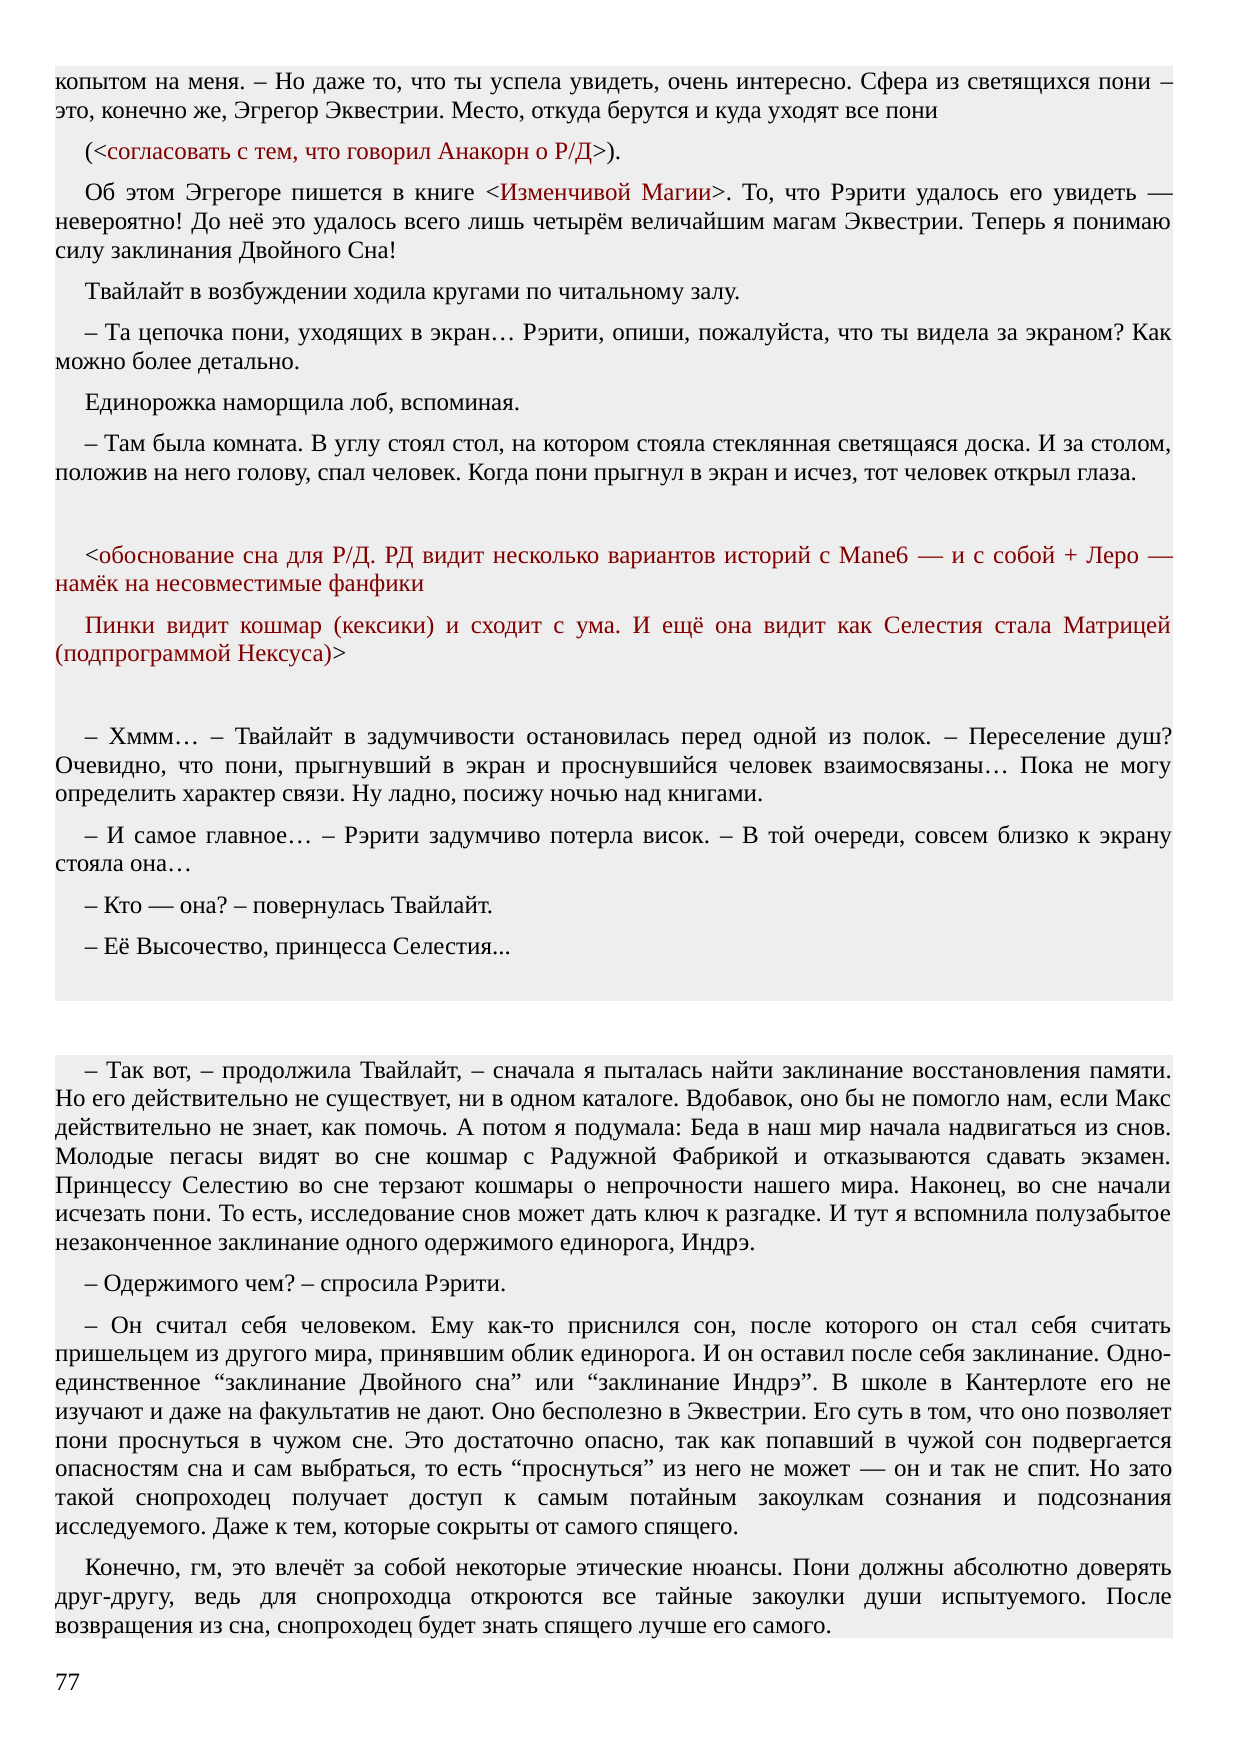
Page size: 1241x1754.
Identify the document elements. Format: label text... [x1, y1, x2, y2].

text – Её Высочество, принцесса Селестия... [55, 931, 1173, 960]
text – Кто — она? – повернулась Твайлайт. [55, 890, 1173, 918]
text <обоснование сна для Р/Д. РД видит несколько вариантов историй с Mane6 — и с собой + Леро — намёк на несовместимые фанфики [55, 540, 1173, 597]
text – Хммм… – Твайлайт в задумчивости остановилась перед одной из полок. – Переселение душ? Очевидно, что пони, прыгнувший в экран и проснувшийся человек взаимосвязаны… Пока не могу определить характер связи. Ну ладно, посижу ночью над книгами. [55, 721, 1173, 807]
text Конечно, гм, это влечёт за собой некоторые этические нюансы. Пони должны абсолютно доверять друг-другу, ведь для снопроходца откроются все тайные закоулки души испытуемого. После возвращения из сна, снопроходец будет знать спящего лучше его самого. [55, 1552, 1173, 1638]
text – Та цепочка пони, уходящих в экран… Рэрити, опиши, пожалуйста, что ты видела за экраном? Как можно более детально. [55, 317, 1173, 375]
text Пинки видит кошмар (кексики) и сходит с ума. И ещё она видит как Селестия стала Матрицей (подпрограммой Нексуса)> [55, 610, 1173, 667]
text копытом на меня. – Но даже то, что ты успела увидеть, очень интересно. Сфера из светящихся пони – это, конечно же, Эгрегор Эквестрии. Место, откуда берутся и куда уходят все пони [55, 66, 1173, 123]
text (<согласовать с тем, что говорил Анакорн о Р/Д>). [55, 136, 1173, 165]
text – Он считал себя человеком. Ему как-то приснился сон, после которого он стал себя считать пришельцем из другого мира, принявшим облик единорога. И он оставил после себя заклинание. Одно-единственное “заклинание Двойного сна” или “заклинание Индрэ”. В школе в Кантерлоте его не изучают и даже на факультатив не дают. Оно бесполезно в Эквестрии. Его суть в том, что оно позволяет пони проснуться в чужом сне. Это достаточно опасно, так как попавший в чужой сон подвергается опасностям сна и сам выбраться, то есть “проснуться” из него не может — он и так не спит. Но зато такой снопроходец получает доступ к самым потайным закоулкам сознания и подсознания исследуемого. Даже к тем, которые сокрыты от самого спящего. [55, 1310, 1173, 1540]
text Об этом Эгрегоре пишется в книге <Изменчивой Магии>. То, что Рэрити удалось его увидеть — невероятно! До неё это удалось всего лишь четырём величайшим магам Эквестрии. Теперь я понимаю силу заклинания Двойного Сна! [55, 177, 1173, 263]
text – Одержимого чем? – спросила Рэрити. [55, 1268, 1173, 1297]
text – Так вот, – продолжила Твайлайт, – сначала я пыталась найти заклинание восстановления памяти. Но его действительно не существует, ни в одном каталоге. Вдобавок, оно бы не помогло нам, если Макс действительно не знает, как помочь. А потом я подумала: Беда в наш мир начала надвигаться из снов. Молодые пегасы видят во сне кошмар с Радужной Фабрикой и отказываются сдавать экзамен. Принцессу Селестию во сне терзают кошмары о непрочности нашего мира. Наконец, во сне начали исчезать пони. То есть, исследование снов может дать ключ к разгадке. И тут я вспомнила полузабытое незаконченное заклинание одного одержимого единорога, Индрэ. [55, 1055, 1173, 1256]
text Единорожка наморщила лоб, вспоминая. [55, 387, 1173, 416]
text – И самое главное… – Рэрити задумчиво потерла висок. – В той очереди, совсем близко к экрану стояла она… [55, 820, 1173, 877]
text Твайлайт в возбуждении ходила кругами по читальному залу. [55, 276, 1173, 305]
text – Там была комната. В углу стоял стол, на котором стояла стеклянная светящаяся доска. И за столом, положив на него голову, спал человек. Когда пони прыгнул в экран и исчез, тот человек открыл глаза. [55, 428, 1173, 486]
